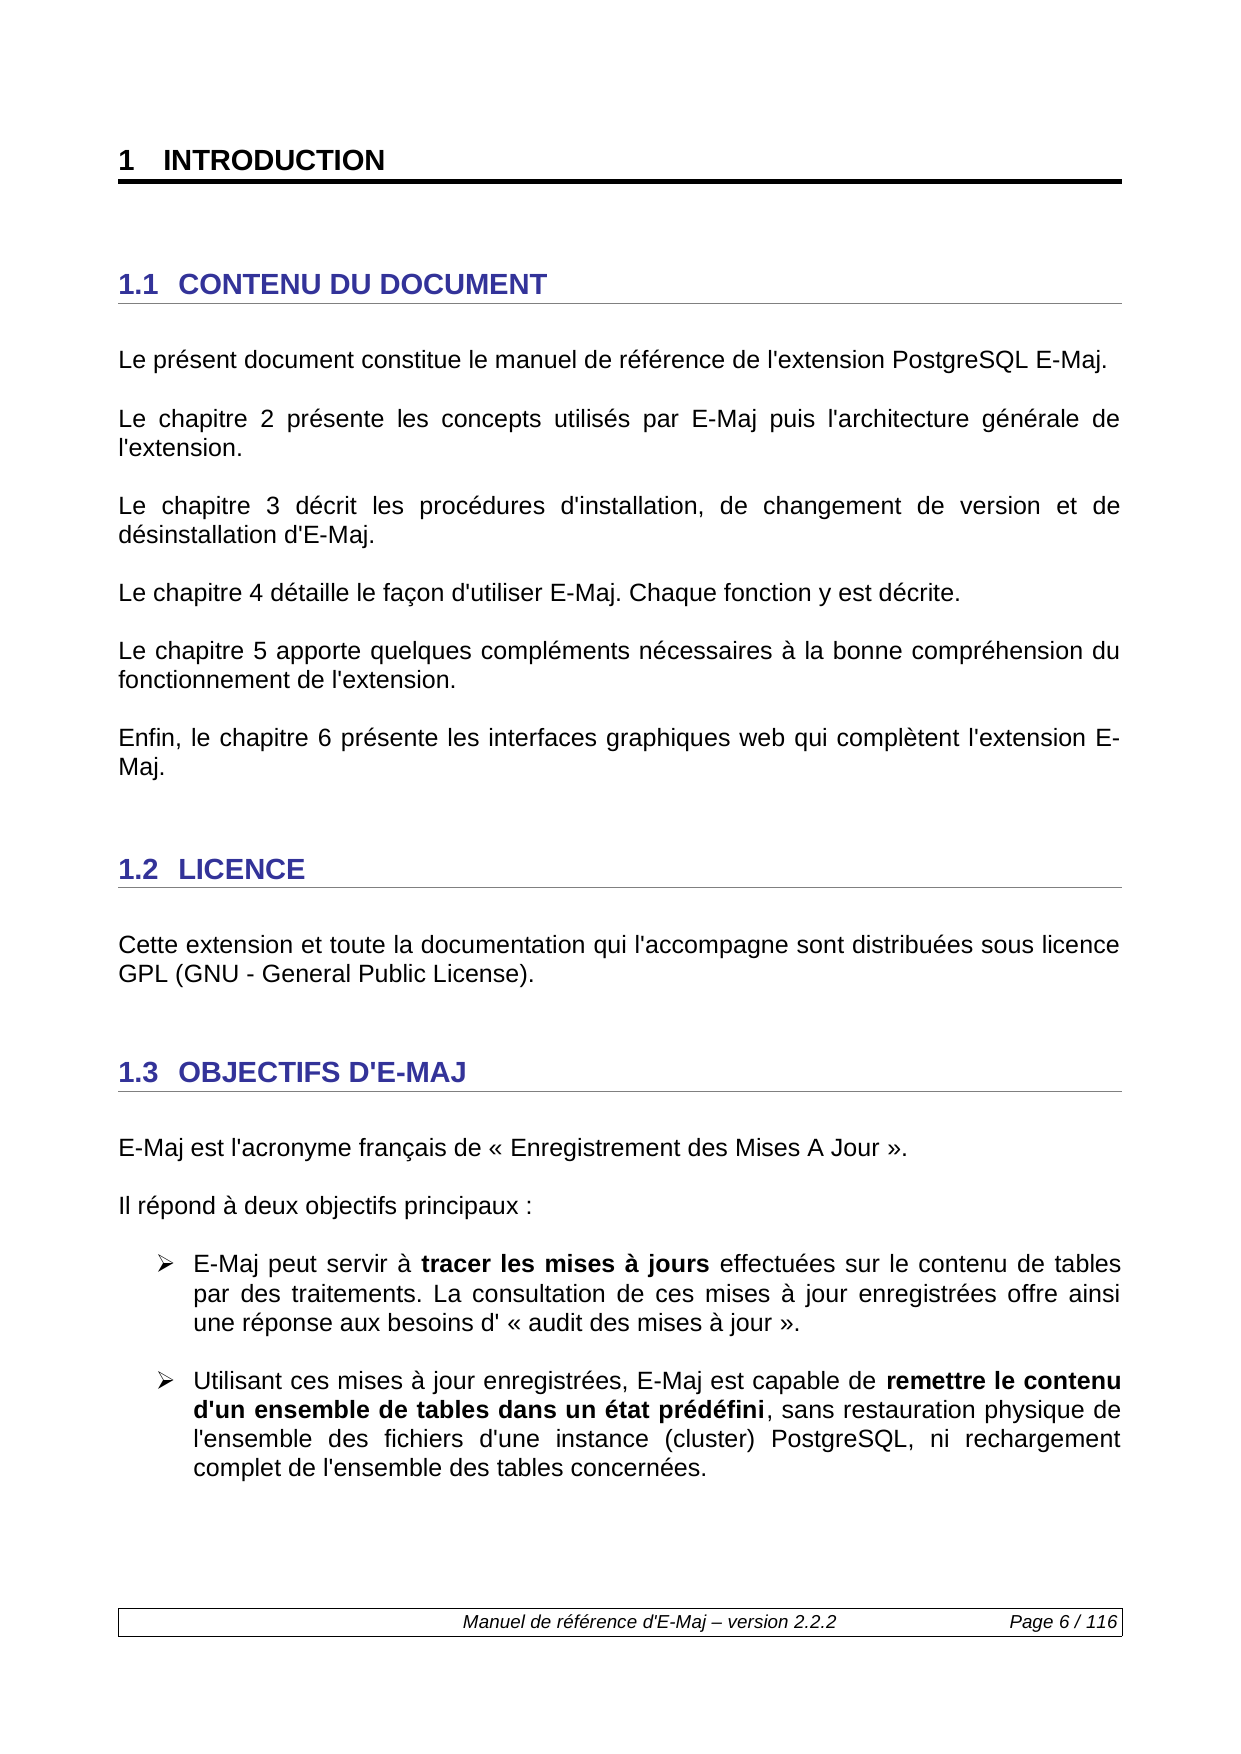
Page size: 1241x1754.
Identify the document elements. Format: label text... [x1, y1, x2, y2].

text Le chapitre 4 détaille le façon d'utiliser E-Maj. Chaque fonction y est décrite. [118, 578, 1122, 607]
text Le chapitre 3 décrit les procédures d'installation, de changement de version et de désinstallation d'E-Maj. [118, 491, 1122, 549]
list Utilisant ces mises à jour enregistrées, E-Maj est capable de remettre le contenu d'un ensemble de tables dans un état prédéfini, sans restauration physique de l'ensemble des fichiers d'une instance (cluster) PostgreSQL, ni rechargement complet de l'ensemble des tables concernées. [156, 1366, 1122, 1482]
subtitle Contenu du document [118, 267, 1122, 303]
text Cette extension et toute la documentation qui l'accompagne sont distribuées sous licence GPL (GNU - General Public License). [118, 930, 1122, 988]
text Le chapitre 2 présente les concepts utilisés par E-Maj puis l'architecture générale de l'extension. [118, 403, 1122, 462]
text E-Maj est l'acronyme français de « Enregistrement des Mises A Jour ». [118, 1133, 1122, 1162]
subtitle Introduction [118, 143, 1122, 179]
list E-Maj peut servir à tracer les mises à jours effectuées sur le contenu de tables par des traitements. La consultation de ces mises à jour enregistrées offre ainsi une réponse aux besoins d' « audit des mises à jour ». [156, 1249, 1122, 1337]
text Le chapitre 5 apporte quelques compléments nécessaires à la bonne compréhension du fonctionnement de l'extension. [118, 636, 1122, 694]
text Le présent document constitue le manuel de référence de l'extension PostgreSQL E-Maj. [118, 345, 1122, 374]
text Il répond à deux objectifs principaux : [118, 1191, 1122, 1220]
subtitle Objectifs d'E-Maj [118, 1055, 1122, 1091]
text Enfin, le chapitre 6 présente les interfaces graphiques web qui complètent l'extension E-Maj. [118, 723, 1122, 781]
subtitle Licence [118, 852, 1122, 887]
